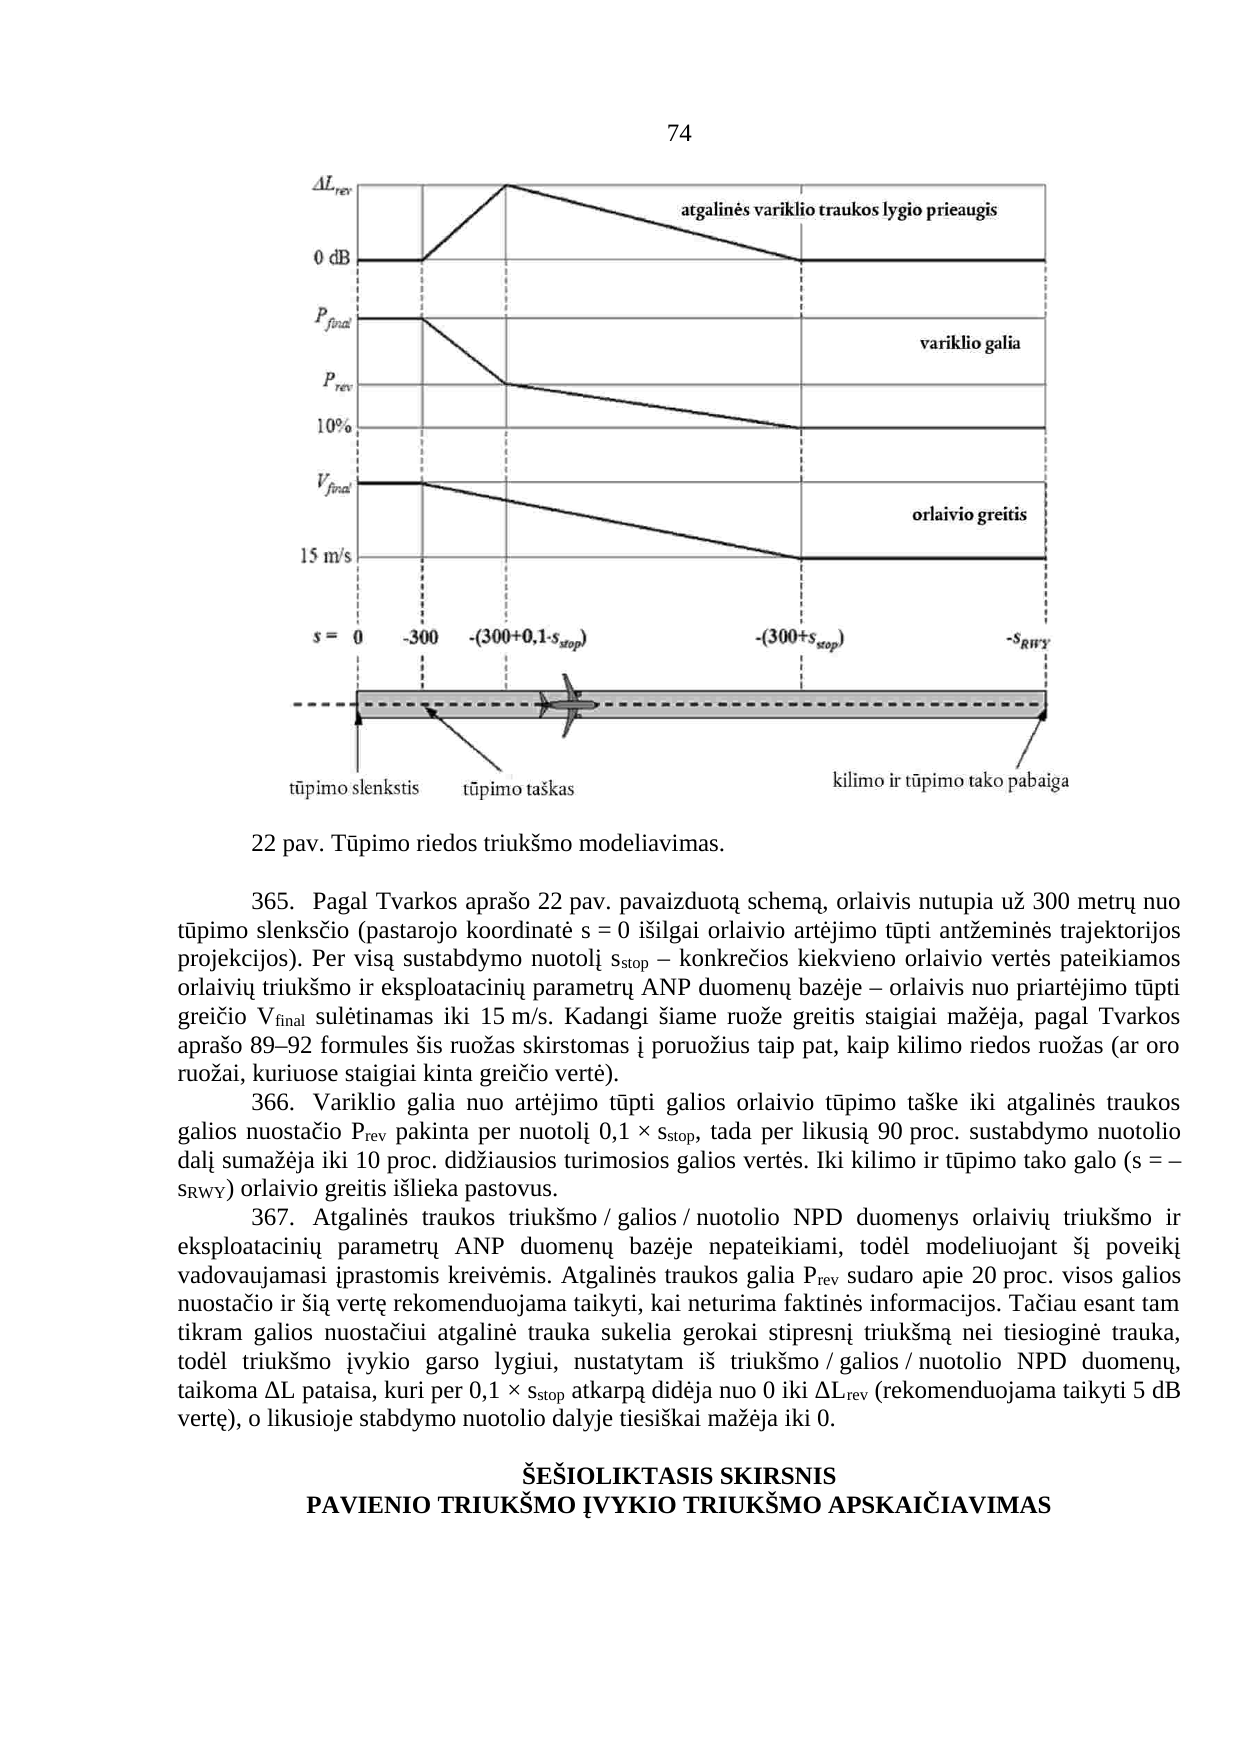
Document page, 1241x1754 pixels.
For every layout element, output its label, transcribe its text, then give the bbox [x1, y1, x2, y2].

text 365. Pagal Tvarkos aprašo 22 pav. pavaizduotą schemą, orlaivis nutupia už 300 metrų nuo tūpimo slenksčio (pastarojo koordinatė s = 0 išilgai orlaivio artėjimo tūpti antžeminės trajektorijos projekcijos). Per visą sustabdymo nuotolį sstop – konkrečios kiekvieno orlaivio vertės pateikiamos orlaivių triukšmo ir eksploatacinių parametrų ANP duomenų bazėje – orlaivis nuo priartėjimo tūpti greičio Vfinal sulėtinamas iki 15 m/s. Kadangi šiame ruože greitis staigiai mažėja, pagal Tvarkos aprašo 89–92 formules šis ruožas skirstomas į poruožius taip pat, kaip kilimo riedos ruožas (ar oro ruožai, kuriuose staigiai kinta greičio vertė). [177, 886, 1181, 1087]
text PAVIENIO TRIUKŠMO ĮVYKIO TRIUKŠMO APSKAIČIAVIMAS [177, 1490, 1181, 1518]
text 367. Atgalinės traukos triukšmo / galios / nuotolio NPD duomenys orlaivių triukšmo ir eksploatacinių parametrų ANP duomenų bazėje nepateikiami, todėl modeliuojant šį poveikį vadovaujamasi įprastomis kreivėmis. Atgalinės traukos galia Prev sudaro apie 20 proc. visos galios nuostačio ir šią vertę rekomenduojama taikyti, kai neturima faktinės informacijos. Tačiau esant tam tikram galios nuostačiui atgalinė trauka sukelia gerokai stipresnį triukšmą nei tiesioginė trauka, todėl triukšmo įvykio garso lygiui, nustatytam iš triukšmo / galios / nuotolio NPD duomenų, taikoma ΔL pataisa, kuri per 0,1 × sstop atkarpą didėja nuo 0 iki ΔLrev (rekomenduojama taikyti 5 dB vertę), o likusioje stabdymo nuotolio dalyje tiesiškai mažėja iki 0. [177, 1202, 1181, 1432]
text 22 pav. Tūpimo riedos triukšmo modeliavimas. [177, 828, 1181, 857]
text 366. Variklio galia nuo artėjimo tūpti galios orlaivio tūpimo taške iki atgalinės traukos galios nuostačio Prev pakinta per nuotolį 0,1 × sstop, tada per likusią 90 proc. sustabdymo nuotolio dalį sumažėja iki 10 proc. didžiausios turimosios galios vertės. Iki kilimo ir tūpimo tako galo (s = –sRWY) orlaivio greitis išlieka pastovus. [177, 1087, 1181, 1202]
text ŠEŠIOLIKTASIS SKIRSNIS [177, 1461, 1181, 1490]
